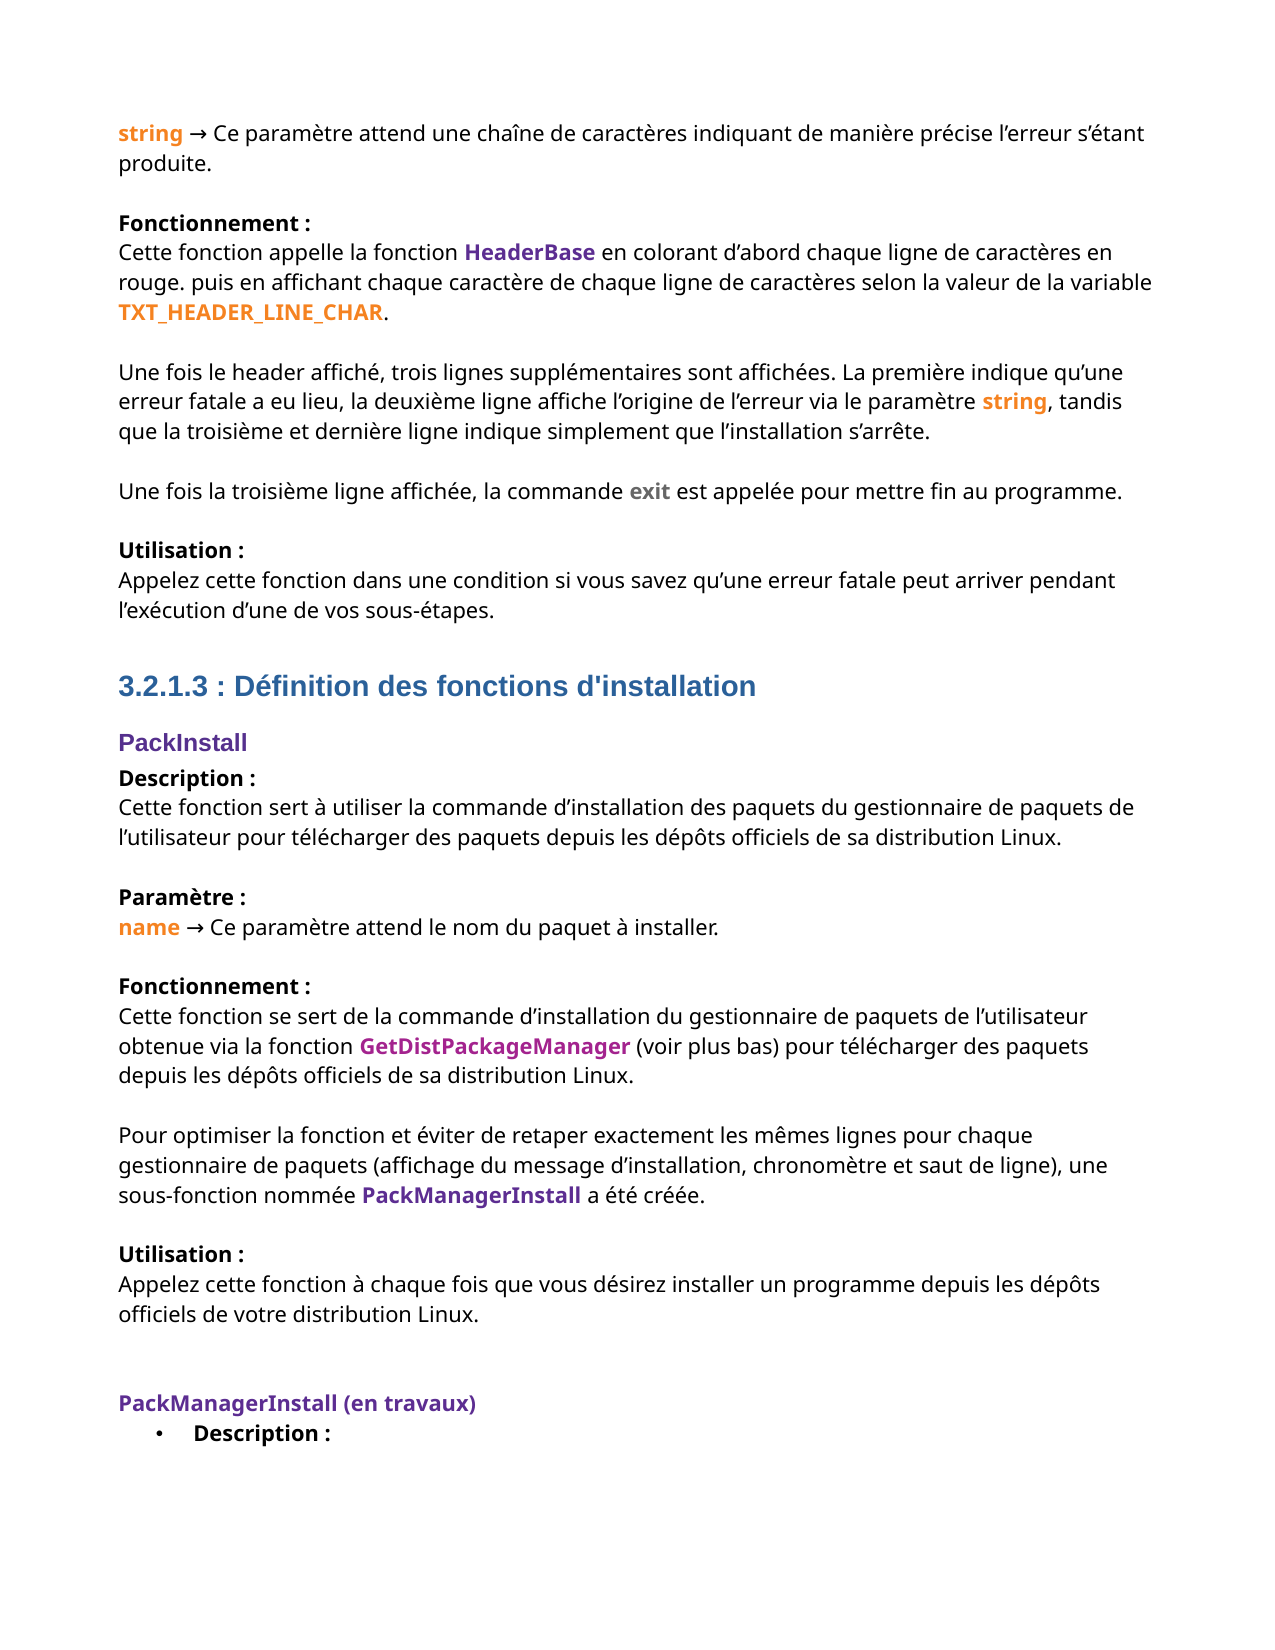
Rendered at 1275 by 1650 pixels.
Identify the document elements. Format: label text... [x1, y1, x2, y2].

text Pour optimiser la fonction et éviter de retaper exactement les mêmes lignes pour chaque gestionnaire de paquets (affichage du message d’installation, chronomètre et saut de ligne), une sous-fonction nommée PackManagerInstall a été créée. [118, 1120, 1157, 1209]
text Fonctionnement : [118, 971, 1157, 1001]
text Cette fonction se sert de la commande d’installation du gestionnaire de paquets de l’utilisateur obtenue via la fonction GetDistPackageManager (voir plus bas) pour télécharger des paquets depuis les dépôts officiels de sa distribution Linux. [118, 1001, 1157, 1090]
text Cette fonction sert à utiliser la commande d’installation des paquets du gestionnaire de paquets de l’utilisateur pour télécharger des paquets depuis les dépôts officiels de sa distribution Linux. [118, 792, 1157, 852]
text PackManagerInstall (en travaux) [118, 1388, 1157, 1418]
text Utilisation : [118, 535, 1157, 565]
text Paramètre : [118, 882, 1157, 911]
text Fonctionnement : [118, 207, 1157, 237]
text Cette fonction appelle la fonction HeaderBase en colorant d’abord chaque ligne de caractères en rouge. puis en affichant chaque caractère de chaque ligne de caractères selon la valeur de la variable TXT_HEADER_LINE_CHAR. [118, 237, 1157, 327]
text Appelez cette fonction à chaque fois que vous désirez installer un programme depuis les dépôts officiels de votre distribution Linux. [118, 1269, 1157, 1328]
list Description : [156, 1418, 1157, 1448]
text Une fois la troisième ligne affichée, la commande exit est appelée pour mettre fin au programme. [118, 476, 1157, 505]
text Appelez cette fonction dans une condition si vous savez qu’une erreur fatale peut arriver pendant l’exécution d’une de vos sous-étapes. [118, 565, 1157, 624]
text string → Ce paramètre attend une chaîne de caractères indiquant de manière précise l’erreur s’étant produite. [118, 118, 1157, 178]
text name → Ce paramètre attend le nom du paquet à installer. [118, 911, 1157, 941]
subtitle 3.2.1.3 : Définition des fonctions d'installation [118, 669, 1157, 703]
text Une fois le header affiché, trois lignes supplémentaires sont affichées. La première indique qu’une erreur fatale a eu lieu, la deuxième ligne affiche l’origine de l’erreur via le paramètre string, tandis que la troisième et dernière ligne indique simplement que l’installation s’arrête. [118, 356, 1157, 446]
subtitle PackInstall [118, 728, 1157, 756]
text Description : [118, 762, 1157, 792]
text Utilisation : [118, 1239, 1157, 1269]
